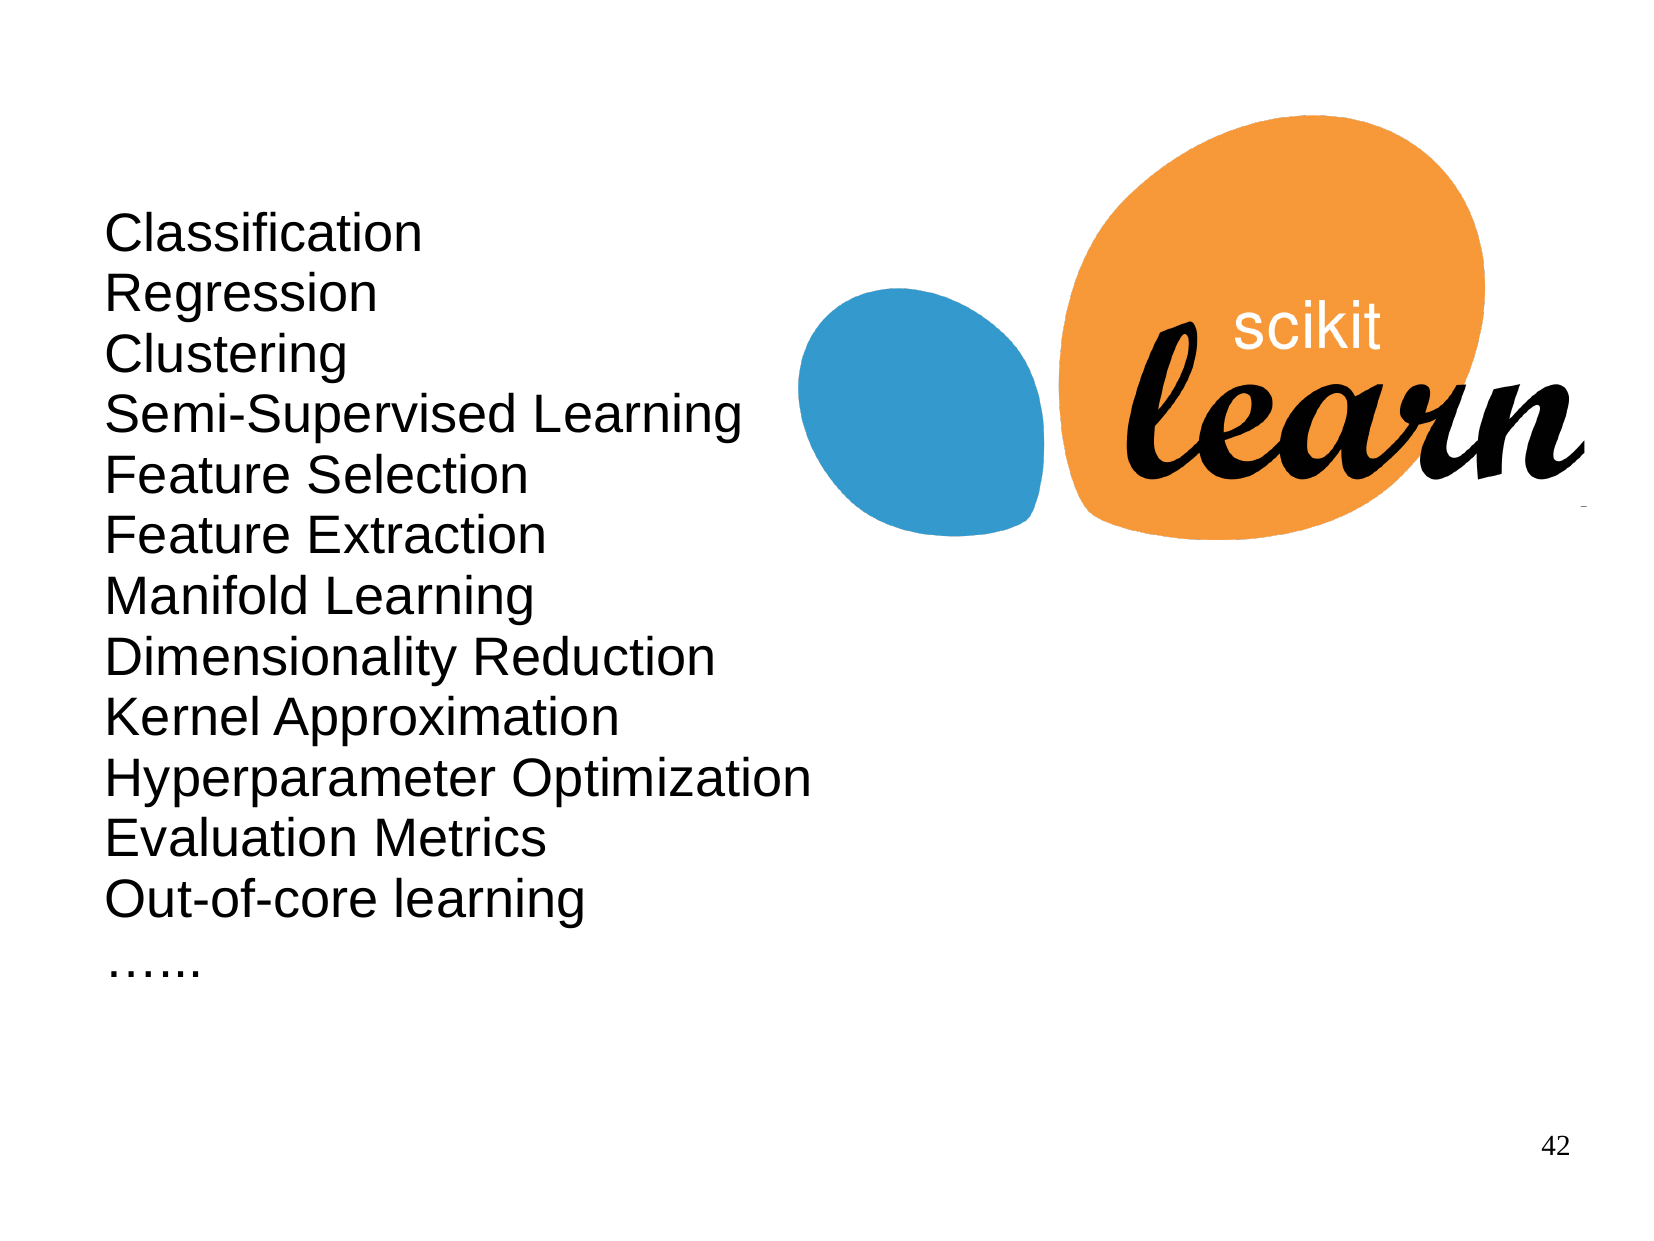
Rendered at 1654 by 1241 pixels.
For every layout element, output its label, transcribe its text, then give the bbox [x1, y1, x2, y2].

text_box Classification Regression Clustering Semi-Supervised Learning Feature Selection Feature Extraction Manifold Learning Dimensionality Reduction Kernel Approximation Hyperparameter Optimization Evaluation Metrics Out-of-core learning …... [90, 195, 1021, 1021]
picture [780, 14, 1602, 566]
